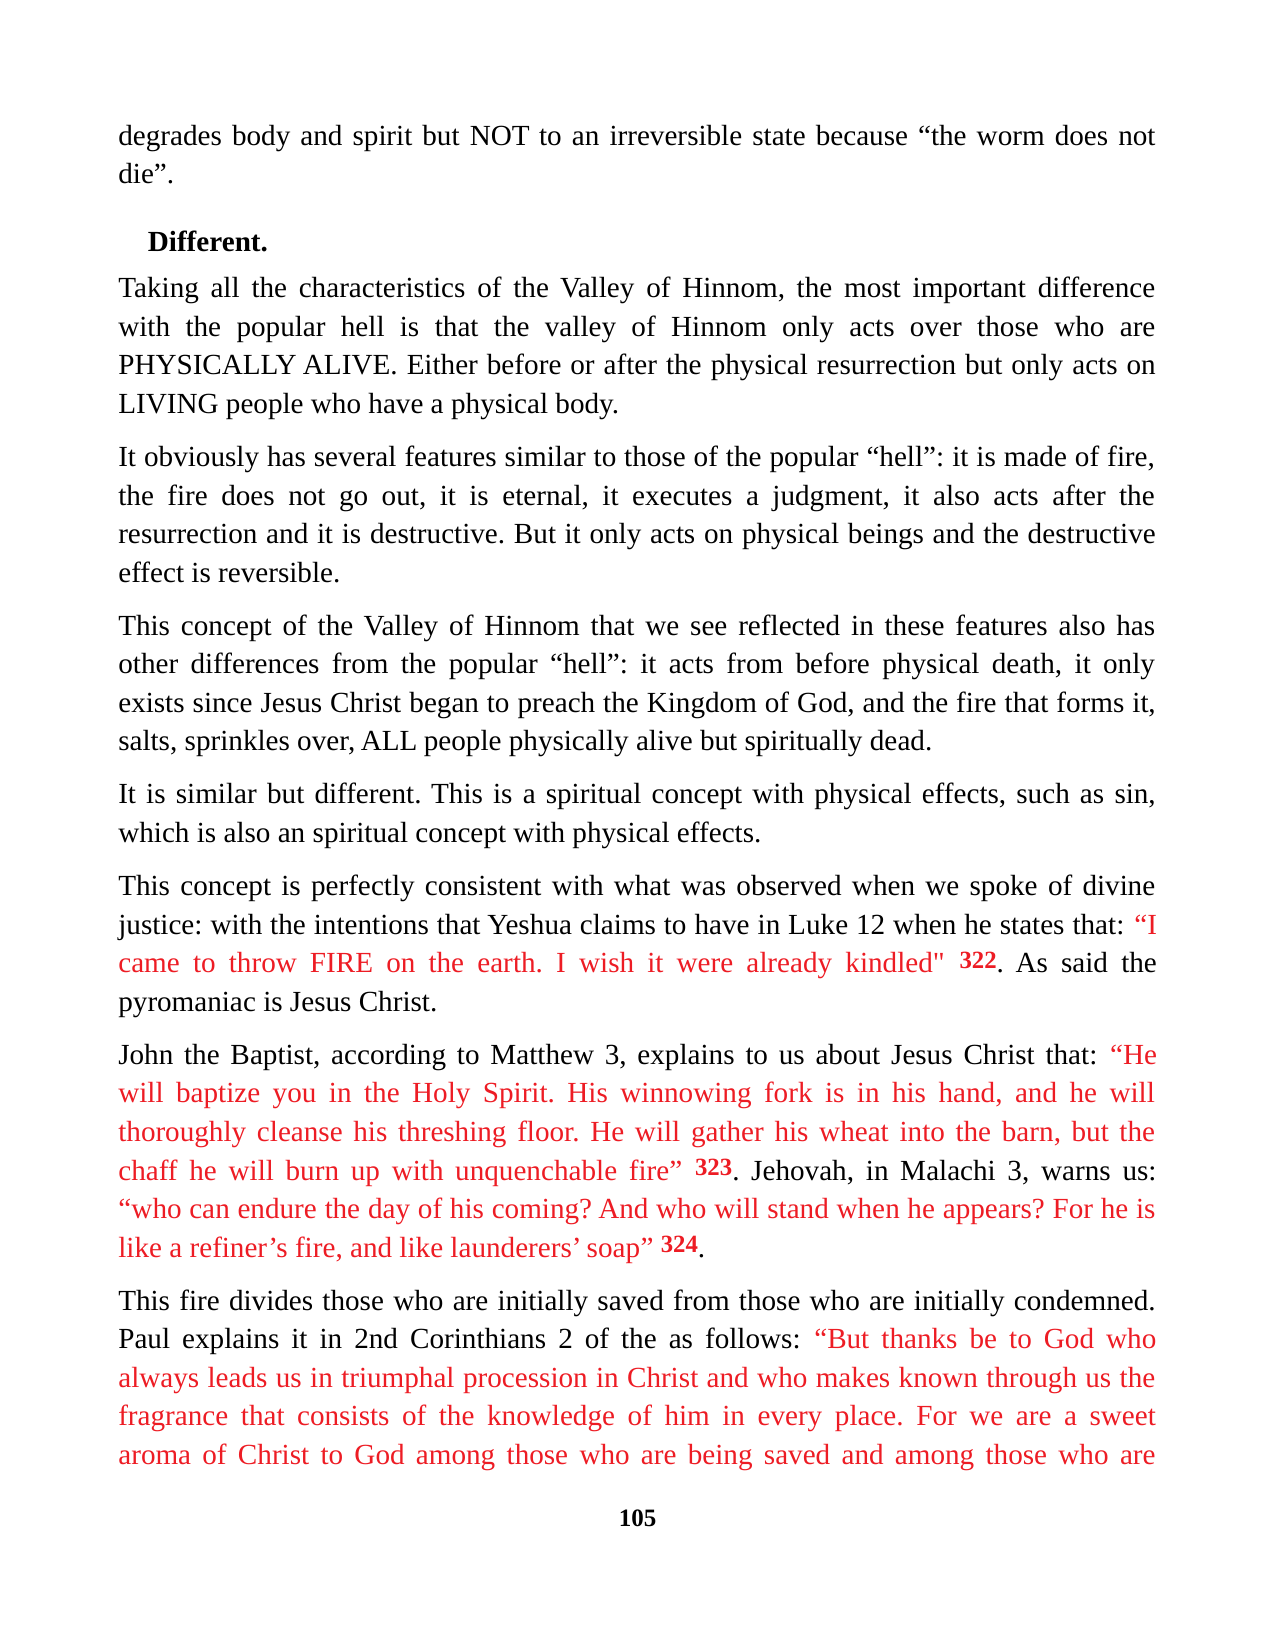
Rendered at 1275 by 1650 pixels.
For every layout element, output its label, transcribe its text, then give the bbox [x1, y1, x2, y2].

text It is similar but different. This is a spiritual concept with physical effects, such as sin, which is also an spiritual concept with physical effects. [118, 777, 1157, 849]
text John the Baptist, according to Matthew 3, explains to us about Jesus Christ that: “He will baptize you in the Holy Spirit. His winnowing fork is in his hand, and he will thoroughly cleanse his threshing floor. He will gather his wheat into the barn, but the chaff he will burn up with unquenchable fire” . Jehovah, in Malachi 3, warns us: “who can endure the day of his coming? And who will stand when he appears? For he is like a refiner’s fire, and like launderers’ soap” . [118, 1037, 1157, 1263]
text Taking all the characteristics of the Valley of Hinnom, the most important difference with the popular hell is that the valley of Hinnom only acts over those who are PHYSICALLY ALIVE. Either before or after the physical resurrection but only acts on LIVING people who have a physical body. [118, 270, 1157, 419]
text This concept of the Valley of Hinnom that we see reflected in these features also has other differences from the popular “hell”: it acts from before physical death, it only exists since Jesus Christ began to preach the Kingdom of God, and the fire that forms it, salts, sprinkles over, ALL people physically alive but spiritually dead. [118, 608, 1157, 757]
text This concept is perfectly consistent with what was observed when we spoke of divine justice: with the intentions that Yeshua claims to have in Luke 12 when he states that: “I came to throw FIRE on the earth. I wish it were already kindled" . As said the pyromaniac is Jesus Christ. [118, 868, 1157, 1017]
text This fire divides those who are initially saved from those who are initially condemned. Paul explains it in 2nd Corinthians 2 of the as follows: “But thanks be to God who always leads us in triumphal procession in Christ and who makes known through us the fragrance that consists of the knowledge of him in every place. For we are a sweet aroma of Christ to God among those who are being saved and among those who are [118, 1283, 1157, 1471]
subtitle Different. [148, 224, 1157, 258]
text degrades body and spirit but NOT to an irreversible state because “the worm does not die”. [118, 118, 1157, 190]
text It obviously has several features similar to those of the popular “hell”: it is made of fire, the fire does not go out, it is eternal, it executes a judgment, it also acts after the resurrection and it is destructive. But it only acts on physical beings and the destructive effect is reversible. [118, 439, 1157, 588]
